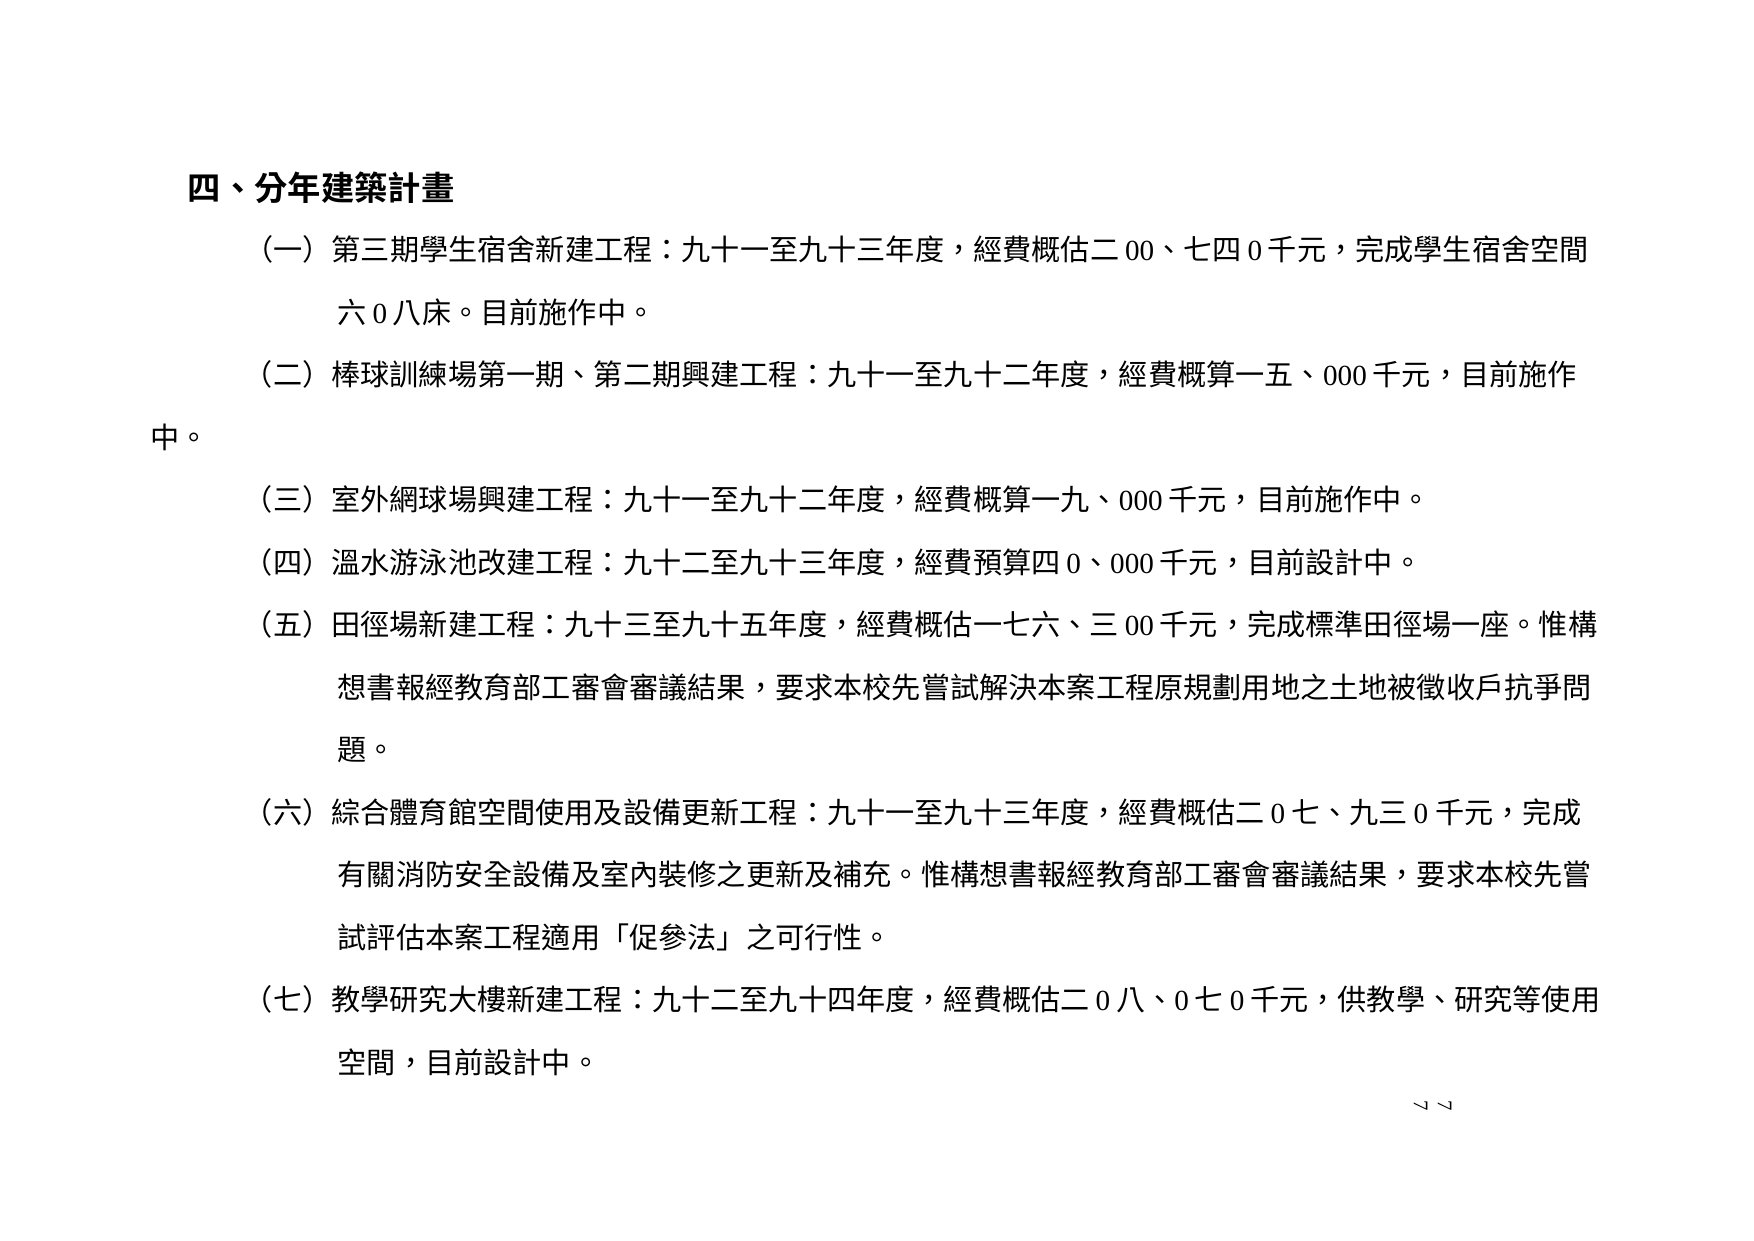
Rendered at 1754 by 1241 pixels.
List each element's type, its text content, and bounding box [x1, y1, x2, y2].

text （五）田徑場新建工程：九十三至九十五年度，經費概估一七六、三00千元，完成標準田徑場一座。惟構想書報經教育部工審會審議結果，要求本校先嘗試解決本案工程原規劃用地之土地被徵收戶抗爭問題。 [244, 581, 1604, 769]
text （三）室外網球場興建工程：九十一至九十二年度，經費概算一九、000千元，目前施作中。 [150, 456, 1604, 519]
text （六）綜合體育館空間使用及設備更新工程：九十一至九十三年度，經費概估二0七、九三0 千元，完成有關消防安全設備及室內裝修之更新及補充。惟構想書報經教育部工審會審議結果，要求本校先嘗試評估本案工程適用「促參法」之可行性。 [244, 769, 1604, 956]
text （一）第三期學生宿舍新建工程：九十一至九十三年度，經費概估二00、七四0千元，完成學生宿舍空間六0八床。目前施作中。 [244, 206, 1604, 331]
text （二）棒球訓練場第一期、第二期興建工程：九十一至九十二年度，經費概算一五、000千元，目前施作中。 [150, 331, 1604, 456]
text （七）教學研究大樓新建工程：九十二至九十四年度，經費概估二0八、0七0千元，供教學、研究等使用空間，目前設計中。 [244, 956, 1604, 1081]
text 四、分年建築計畫 [150, 144, 1604, 206]
text （四）溫水游泳池改建工程：九十二至九十三年度，經費預算四0、000千元，目前設計中。 [150, 519, 1604, 581]
